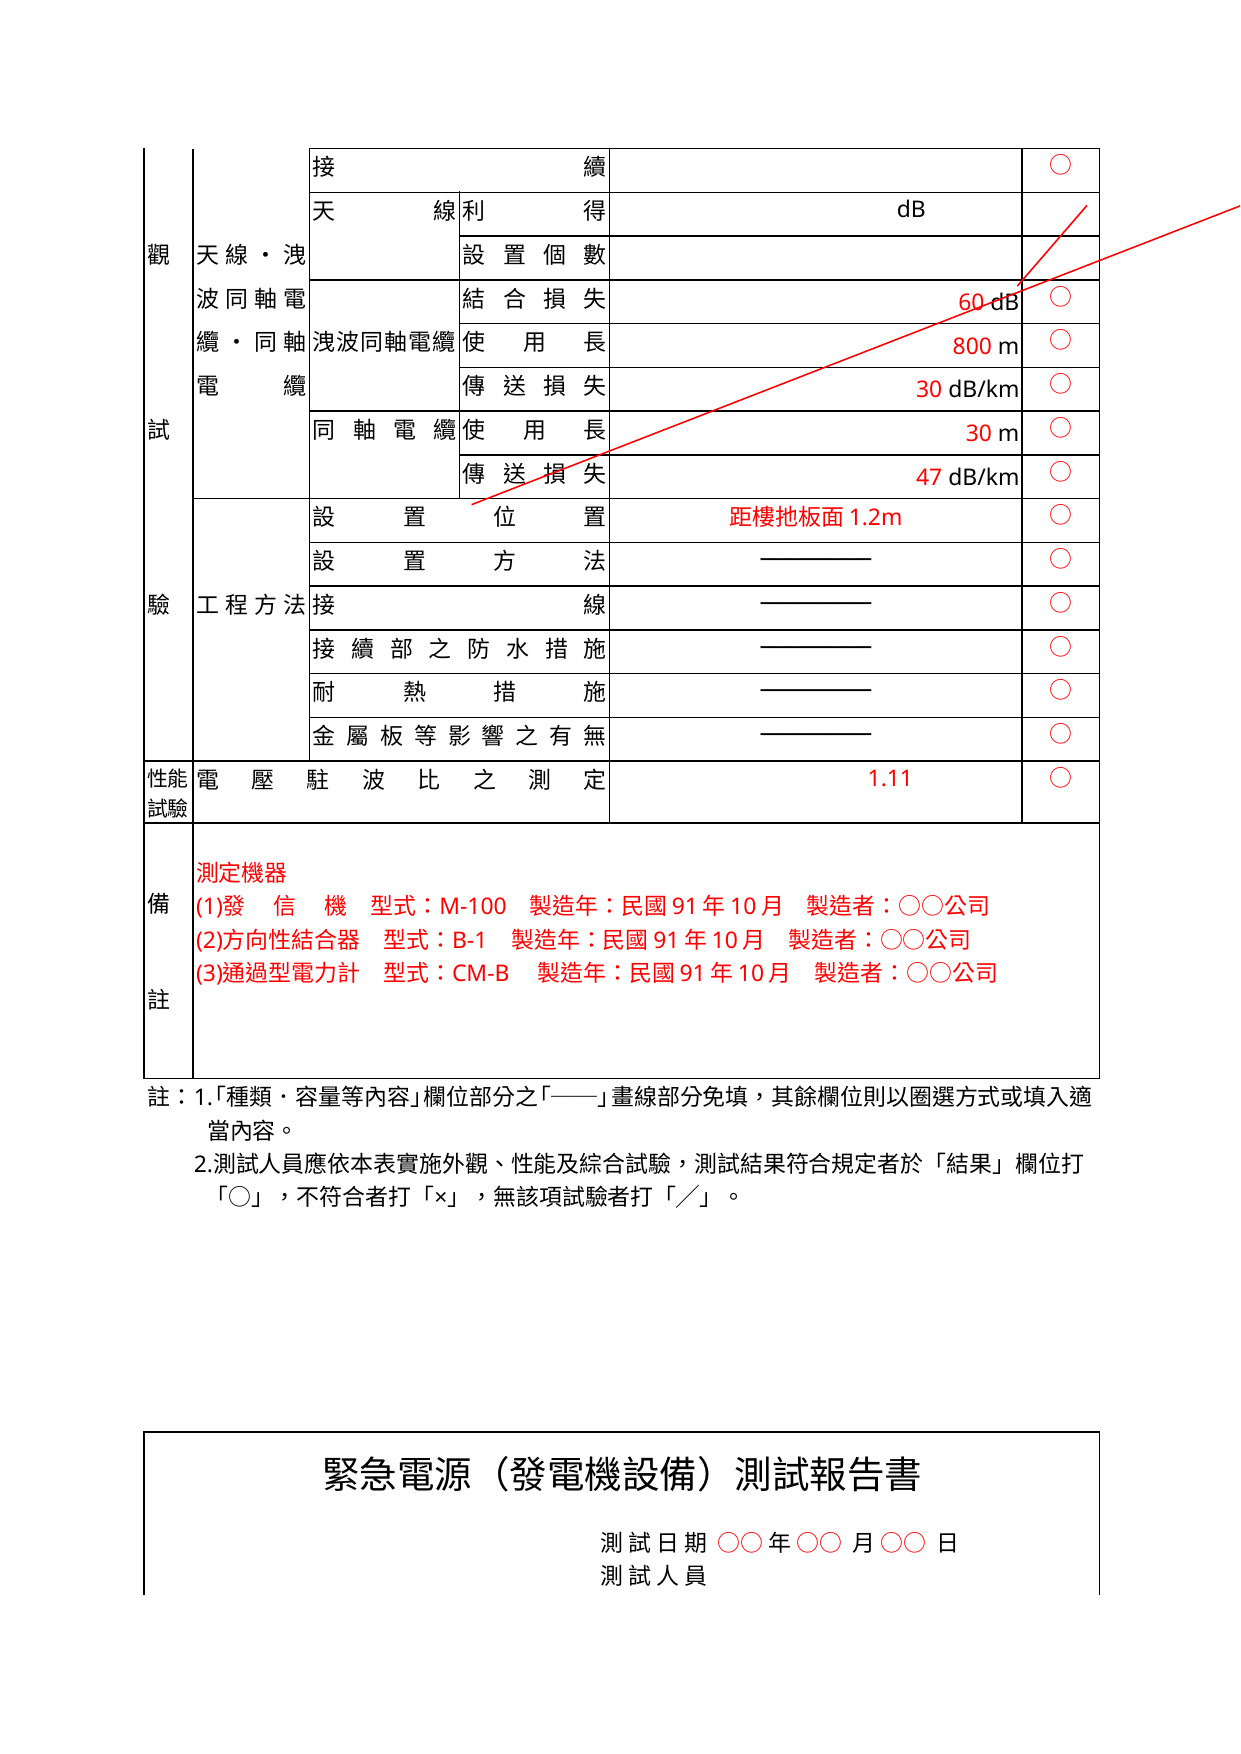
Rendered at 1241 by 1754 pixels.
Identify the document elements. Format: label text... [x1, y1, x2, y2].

table_cell 天線‧洩 [194, 235, 309, 279]
table_cell 接線 [310, 587, 609, 629]
table_cell [145, 279, 192, 323]
table_cell 試 [145, 410, 192, 454]
table_cell ○ [1023, 499, 1099, 541]
table_cell [194, 410, 309, 454]
table_cell 耐熱措施 [310, 674, 609, 716]
table_cell 驗 [145, 585, 192, 629]
table_cell [194, 629, 309, 673]
table_cell [145, 1512, 597, 1558]
table_cell [1023, 237, 1057, 277]
table_cell [310, 454, 459, 498]
table_cell 洩波同軸電纜 [310, 323, 459, 366]
table_cell [194, 191, 309, 235]
table_cell [610, 149, 1021, 191]
table_cell 天線 [310, 193, 459, 235]
table_cell ──────── [610, 674, 1021, 716]
table_cell 備 註 [145, 824, 192, 1078]
table_cell ○ [1023, 281, 1099, 323]
table_cell [145, 366, 192, 410]
table_cell [610, 368, 818, 410]
table_cell 使用長 [460, 324, 609, 366]
table_cell 同軸電纜 [310, 412, 459, 454]
table_cell [310, 366, 459, 410]
table_cell ○ [1023, 631, 1099, 673]
table_cell ──────── [610, 587, 1021, 629]
table_cell 30 m [610, 412, 1021, 454]
table_cell ○ [1023, 324, 1099, 366]
table_cell 利得 [460, 193, 609, 235]
table_cell 電壓駐波比之測定 [194, 762, 609, 822]
table_cell [194, 716, 309, 760]
table_cell 距樓扡板面1.2m [610, 499, 1021, 541]
table_cell ○ [1023, 762, 1099, 822]
table_cell 測 試 人 員 [597, 1558, 1099, 1595]
text 註：1.「種類．容量等內容」欄位部分之「──」畫線部分免填，其餘欄位則以圈選方式或填入適當內容。 [148, 1079, 1092, 1146]
table_cell 纜‧同軸 [194, 323, 309, 366]
table_cell 傳送損失 [460, 456, 592, 498]
table_cell ──────── [610, 543, 1021, 585]
table_cell ○ [1023, 412, 1099, 454]
table_cell ○ [1023, 149, 1099, 191]
table_cell 傳送損失 [460, 368, 609, 410]
table_cell 設置方法 [310, 543, 609, 585]
table_cell 60 dB [610, 281, 1021, 323]
table_cell ○ [1023, 718, 1099, 760]
table_cell [145, 498, 192, 541]
table_cell ○ [1023, 587, 1099, 629]
table_cell 使用長 [460, 412, 609, 454]
table_cell 1.11 [610, 762, 1021, 822]
table_cell [145, 716, 192, 760]
table_cell 傳送損失 [494, 456, 609, 498]
table_cell 設置個數 [460, 237, 609, 279]
table_cell [194, 454, 309, 498]
table_cell 設置位置 [310, 499, 609, 541]
table_cell [1023, 193, 1099, 235]
table_cell 800 m [833, 324, 1021, 366]
text 2.測試人員應依本表實施外觀、性能及綜合試驗，測試結果符合規定者於「結果」欄位打「○」，不符合者打「×」，無該項試驗者打「╱」。 [193, 1146, 1092, 1212]
table_cell [610, 237, 1021, 279]
table_cell [145, 1558, 597, 1595]
table_cell [1026, 237, 1099, 279]
table_cell ○ [1023, 456, 1099, 498]
table_cell ──────── [610, 718, 1021, 760]
table_cell 測定機器 (1)發 信 機 型式：M-100 製造年：民國91年10月 製造者：○○公司 (2)方向性結合器 型式：B-1 製造年：民國91年10月 製造者：○○公司 (3)通過型電力計 型式：CM-B 製造年：民國91年10月 製造者：○○公司 [194, 824, 1099, 1078]
table_cell [145, 454, 192, 498]
table_cell ──────── [610, 631, 1021, 673]
table_cell dB [610, 193, 1021, 235]
table_cell [193, 148, 309, 191]
table_cell 電纜 [194, 366, 309, 410]
table_cell [1057, 262, 1099, 279]
table_cell [145, 148, 193, 191]
table_cell 工程方法 [194, 585, 309, 629]
table_cell 性能 試驗 [145, 762, 192, 822]
table_cell ○ [1023, 674, 1099, 716]
table_cell [145, 629, 192, 673]
table_header 緊急電源（發電機設備）測試報告書 [145, 1433, 1099, 1512]
table_cell [310, 281, 459, 323]
table_cell 結合損失 [460, 281, 609, 323]
table_cell [194, 499, 309, 541]
table_cell [194, 541, 309, 585]
table_cell 接續部之防水措施 [310, 631, 609, 673]
table_cell 47 dB/km [610, 456, 1021, 498]
table_cell 波同軸電 [194, 279, 309, 323]
table_cell [145, 323, 192, 366]
table_cell [610, 324, 931, 366]
table_cell 30 dB/km [720, 368, 1021, 410]
table_cell [145, 541, 192, 585]
table_cell 金屬板等影響之有無 [310, 718, 609, 760]
table_cell 接續 [310, 149, 609, 191]
table_cell 觀 [145, 235, 192, 279]
table_cell 測 試 日 期 ○○ 年 ○○ 月 ○○ 日 [597, 1512, 1099, 1558]
table_cell [145, 673, 192, 716]
table_cell [310, 235, 459, 279]
table_cell [145, 191, 192, 235]
table_cell ○ [1023, 543, 1099, 585]
table_cell [194, 673, 309, 716]
table_cell ○ [1023, 368, 1099, 410]
